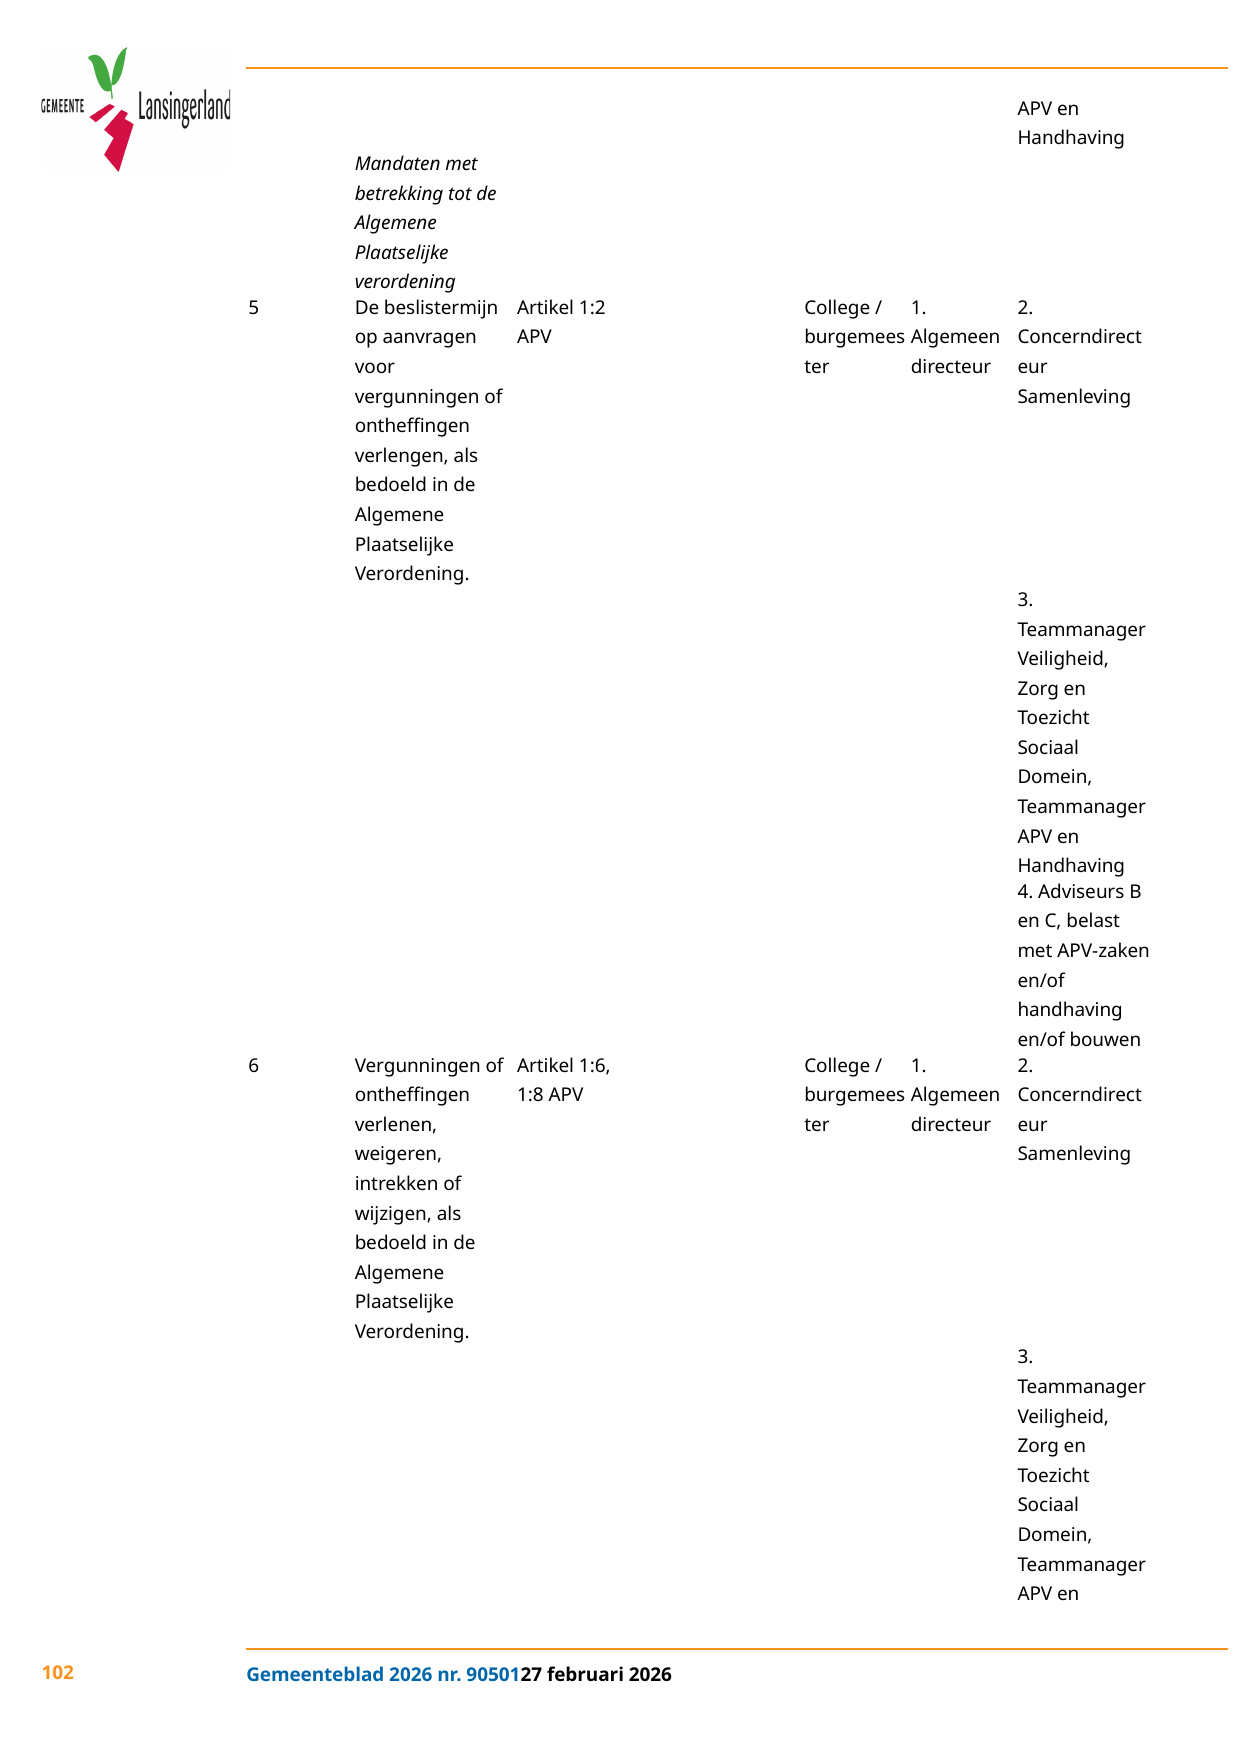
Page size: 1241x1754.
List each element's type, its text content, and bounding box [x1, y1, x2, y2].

table_cell [911, 586, 1017, 878]
table_cell [355, 1344, 517, 1606]
table_cell [1017, 150, 1152, 294]
table_cell [911, 1344, 1017, 1606]
table_cell [355, 586, 517, 878]
table_cell Artikel 1:6, 1:8 APV [517, 1052, 623, 1344]
table_cell [355, 95, 517, 150]
table_cell [248, 150, 354, 294]
table_cell [911, 95, 1017, 150]
table_cell [623, 1344, 804, 1606]
table_cell Artikel 1:2 APV [517, 294, 623, 586]
table_cell 3. Teammanager Veiligheid, Zorg en Toezicht Sociaal Domein, Teammanager APV en [1017, 1344, 1152, 1606]
table_cell [355, 878, 517, 1052]
table_cell [517, 150, 623, 294]
table_cell [911, 878, 1017, 1052]
table_cell [804, 1344, 911, 1606]
table_cell 4. Adviseurs B en C, belast met APV-zaken en/of handhaving en/of bouwen [1017, 878, 1152, 1052]
table_cell [623, 878, 804, 1052]
table_cell 2. Concerndirecteur Samenleving [1017, 294, 1152, 586]
table_cell 1. Algemeen directeur [911, 294, 1017, 586]
table_cell [517, 878, 623, 1052]
table_cell [623, 95, 804, 150]
table_cell [248, 95, 354, 150]
table_cell [517, 586, 623, 878]
table_cell [517, 1344, 623, 1606]
table_cell College / burgemeester [804, 294, 911, 586]
table_cell [804, 150, 911, 294]
table_cell De beslistermijn op aanvragen voor vergunningen of ontheffingen verlengen, als bedoeld in de Algemene Plaatselijke Verordening. [355, 294, 517, 586]
table_cell 3. Teammanager Veiligheid, Zorg en Toezicht Sociaal Domein, Teammanager APV en Handhaving [1017, 586, 1152, 878]
picture [41, 47, 231, 172]
table_cell [911, 150, 1017, 294]
table_cell College / burgemeester [804, 1052, 911, 1344]
table_cell [248, 878, 354, 1052]
table_cell 1. Algemeen directeur [911, 1052, 1017, 1344]
table_cell 5 [248, 294, 354, 586]
table_cell [623, 586, 804, 878]
table_cell [248, 1344, 354, 1606]
table_cell [248, 586, 354, 878]
table_cell [804, 586, 911, 878]
table_cell 2. Concerndirecteur Samenleving [1017, 1052, 1152, 1344]
table_cell APV en Handhaving [1017, 95, 1152, 150]
table_cell 6 [248, 1052, 354, 1344]
table_cell [623, 294, 804, 586]
table_cell [804, 95, 911, 150]
table_cell Vergunningen of ontheffingen verlenen, weigeren, intrekken of wijzigen, als bedoeld in de Algemene Plaatselijke Verordening. [355, 1052, 517, 1344]
table_cell [623, 150, 804, 294]
table_cell [623, 1052, 804, 1344]
table_cell [804, 878, 911, 1052]
table_cell [517, 95, 623, 150]
table_cell Mandaten met betrekking tot de Algemene Plaatselijke verordening [355, 150, 517, 294]
